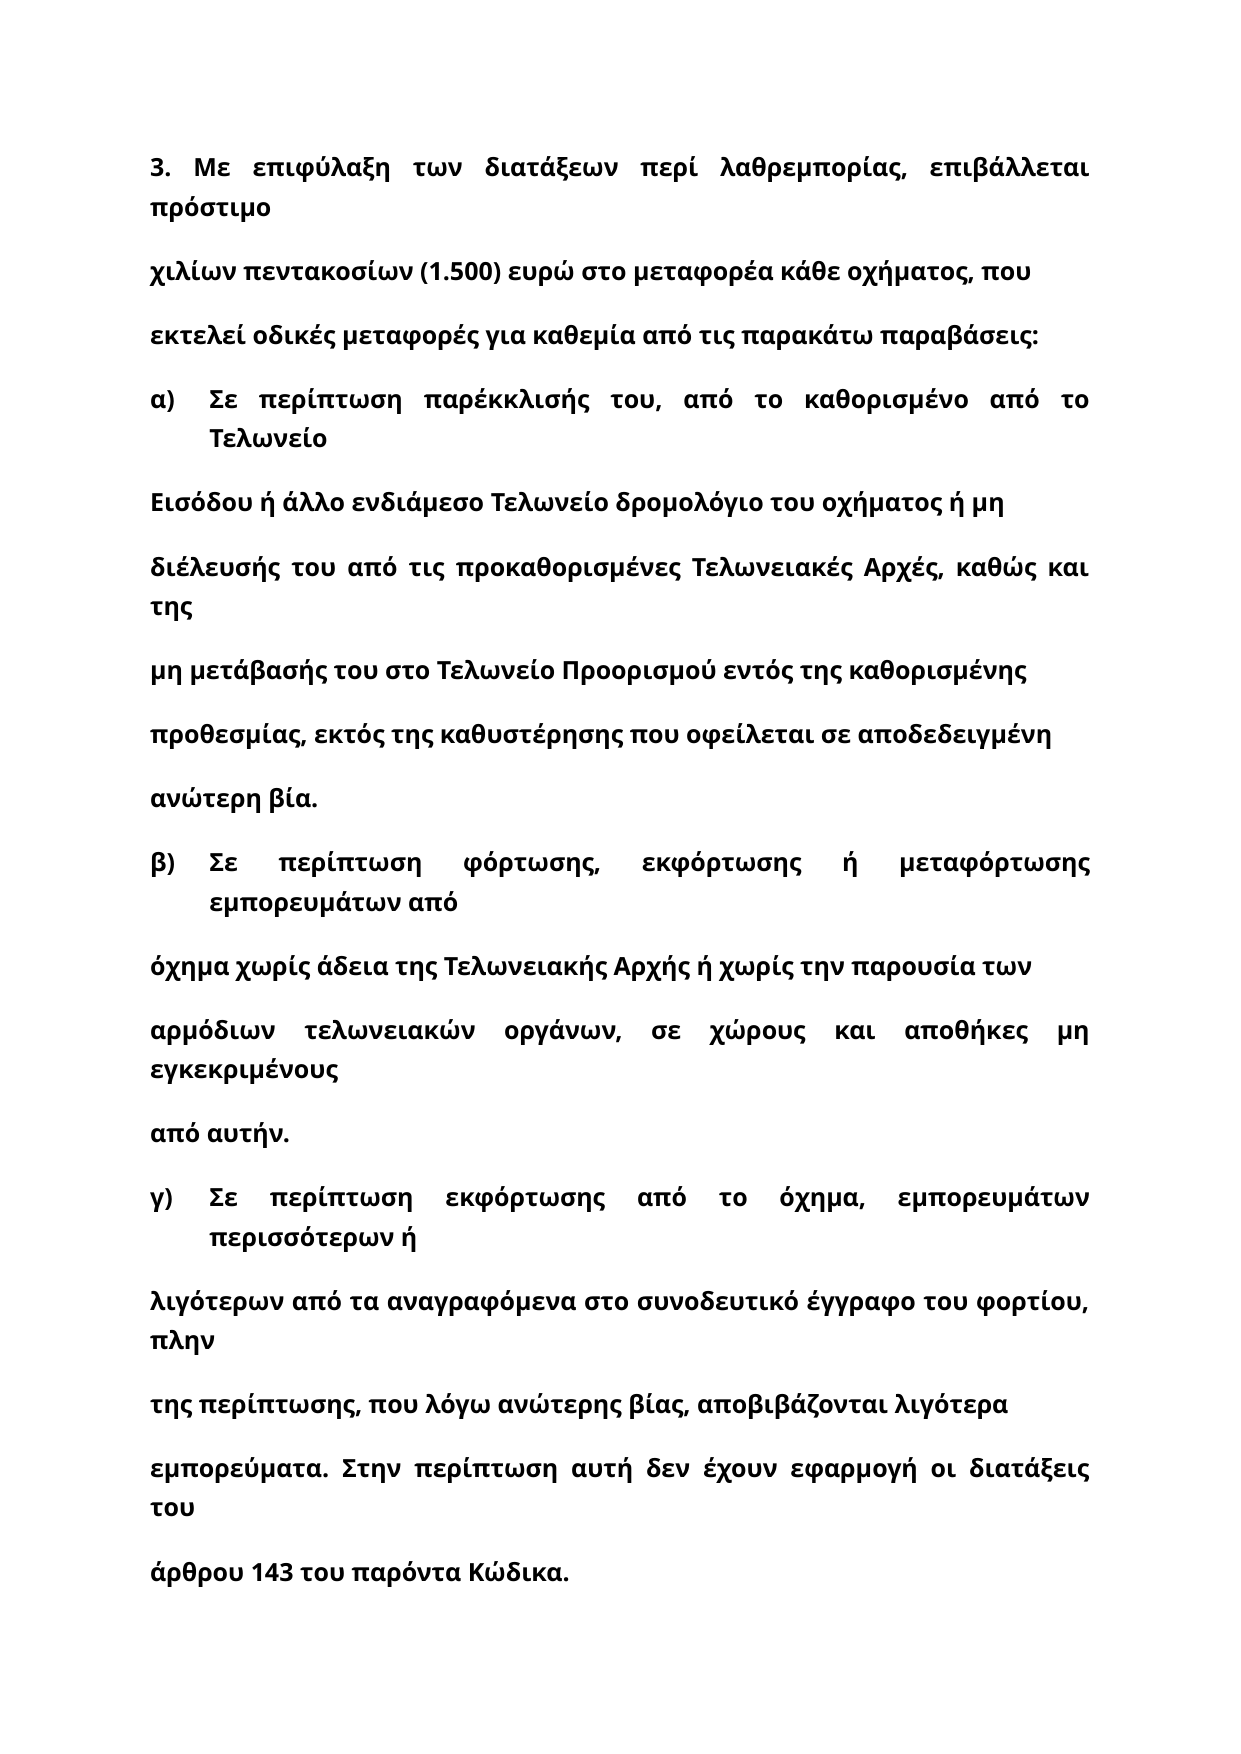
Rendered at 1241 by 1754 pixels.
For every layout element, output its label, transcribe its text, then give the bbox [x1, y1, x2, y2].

list α) Σε περίπτωση παρέκκλισής του, από το καθορισμένο από το Τελωνείο [150, 382, 1090, 455]
text 3. Με επιφύλαξη των διατάξεων περί λαθρεμπορίας, επιβάλλεται πρόστιμο [150, 150, 1090, 223]
text όχημα χωρίς άδεια της Τελωνειακής Αρχής ή χωρίς την παρουσία των [150, 948, 1090, 982]
text άρθρου 143 του παρόντα Κώδικα. [150, 1554, 1090, 1588]
text Εισόδου ή άλλο ενδιάμεσο Τελωνείο δρομολόγιο του οχήματος ή μη [150, 485, 1090, 519]
list β) Σε περίπτωση φόρτωσης, εκφόρτωσης ή μεταφόρτωσης εμπορευμάτων από [150, 845, 1090, 918]
text εκτελεί οδικές μεταφορές για καθεμία από τις παρακάτω παραβάσεις: [150, 317, 1090, 352]
list γ) Σε περίπτωση εκφόρτωσης από το όχημα, εμπορευμάτων περισσότερων ή [150, 1180, 1090, 1253]
text προθεσμίας, εκτός της καθυστέρησης που οφείλεται σε αποδεδειγμένη [150, 717, 1090, 751]
text από αυτήν. [150, 1116, 1090, 1150]
text αρμόδιων τελωνειακών οργάνων, σε χώρους και αποθήκες μη εγκεκριμένους [150, 1012, 1090, 1086]
text εμπορεύματα. Στην περίπτωση αυτή δεν έχουν εφαρμογή οι διατάξεις του [150, 1451, 1090, 1524]
text διέλευσής του από τις προκαθορισμένες Τελωνειακές Αρχές, καθώς και της [150, 549, 1090, 622]
text χιλίων πεντακοσίων (1.500) ευρώ στο μεταφορέα κάθε οχήματος, που [150, 253, 1090, 287]
text ανώτερη βία. [150, 781, 1090, 815]
text της περίπτωσης, που λόγω ανώτερης βίας, αποβιβάζονται λιγότερα [150, 1387, 1090, 1421]
text μη μετάβασής του στο Τελωνείο Προορισμού εντός της καθορισμένης [150, 652, 1090, 687]
text λιγότερων από τα αναγραφόμενα στο συνοδευτικό έγγραφο του φορτίου, πλην [150, 1283, 1090, 1357]
